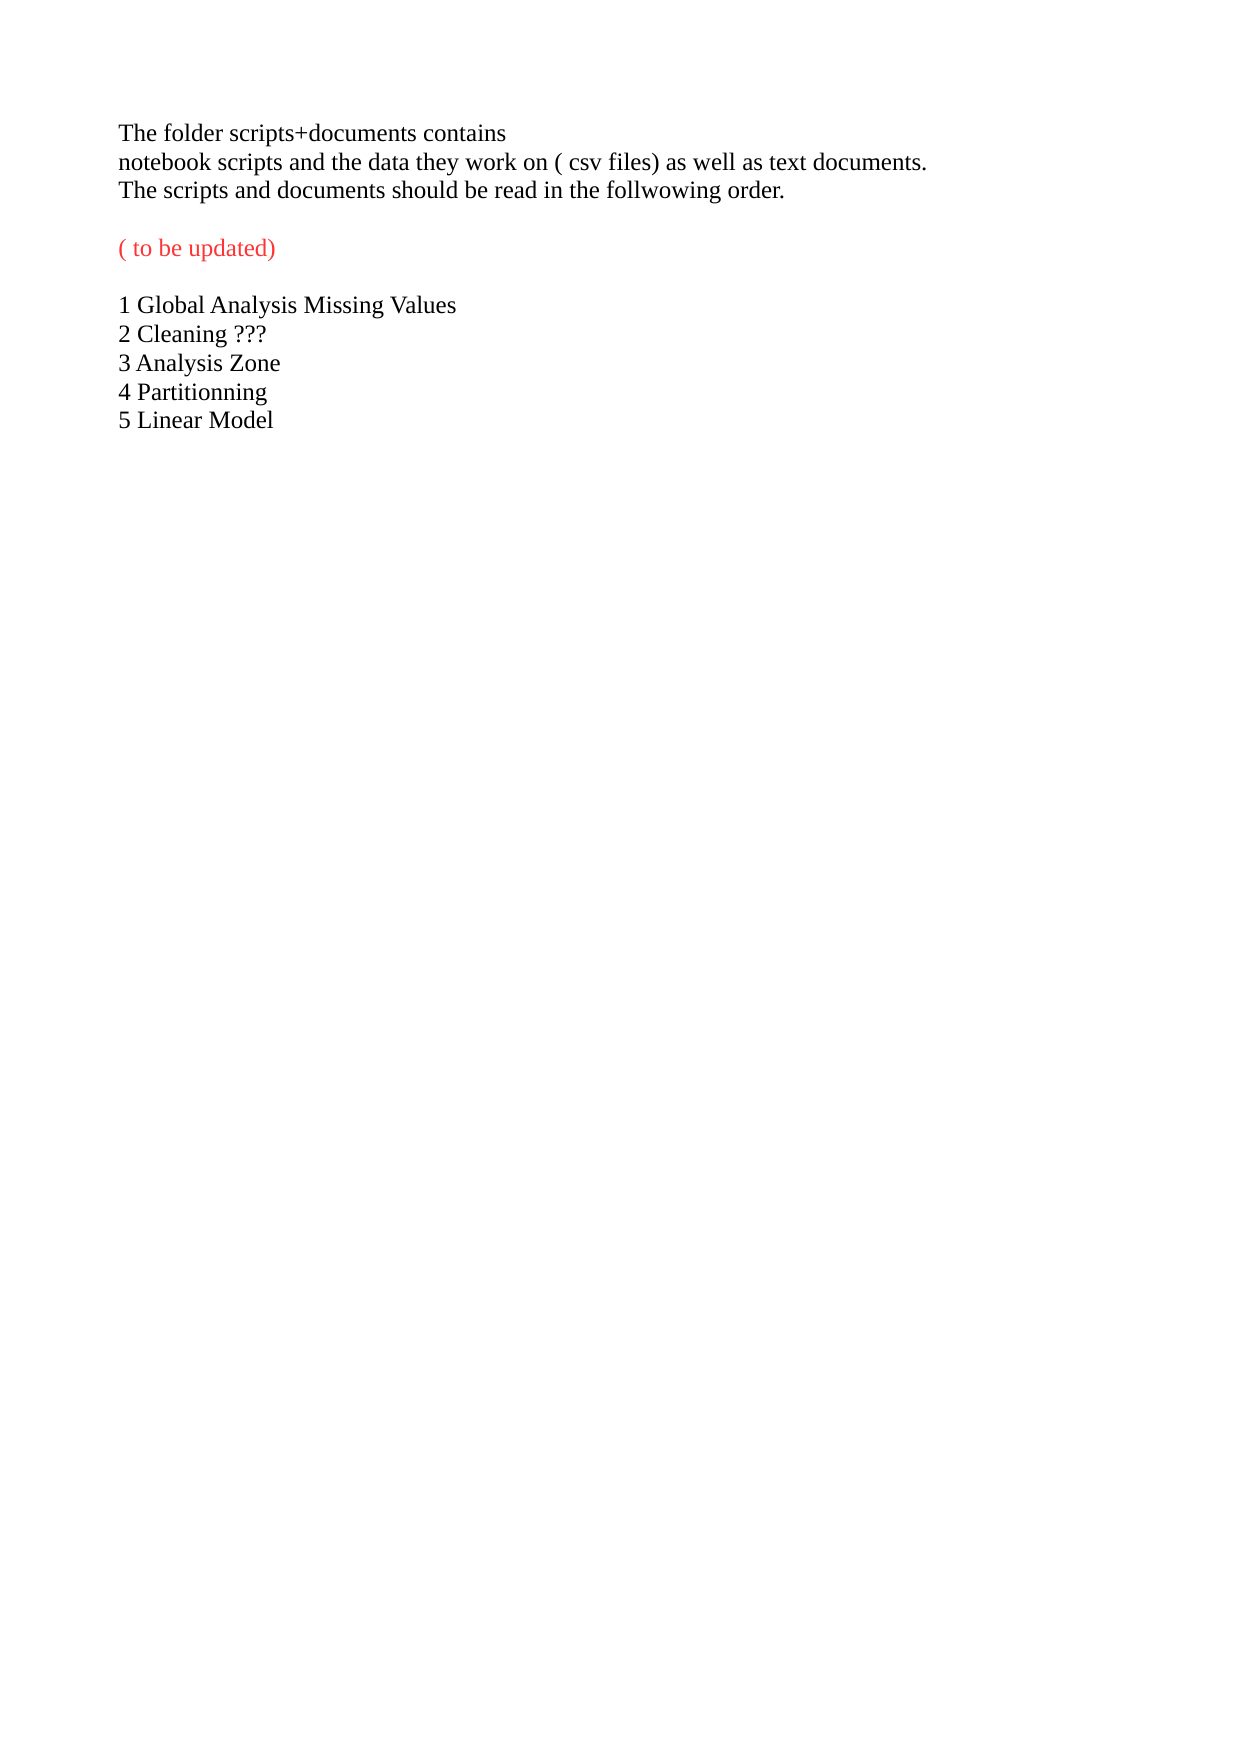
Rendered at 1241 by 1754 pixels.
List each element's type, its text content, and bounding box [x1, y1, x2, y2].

text The folder scripts+documents contains [118, 118, 1122, 147]
text The scripts and documents should be read in the follwowing order. [118, 176, 1122, 204]
text 4 Partitionning [118, 377, 1122, 406]
text notebook scripts and the data they work on ( csv files) as well as text documents. [118, 147, 1122, 176]
text ( to be updated) [118, 233, 1122, 262]
text 2 Cleaning ??? [118, 319, 1122, 348]
text 1 Global Analysis Missing Values [118, 291, 1122, 319]
text 3 Analysis Zone [118, 348, 1122, 377]
text 5 Linear Model [118, 406, 1122, 434]
